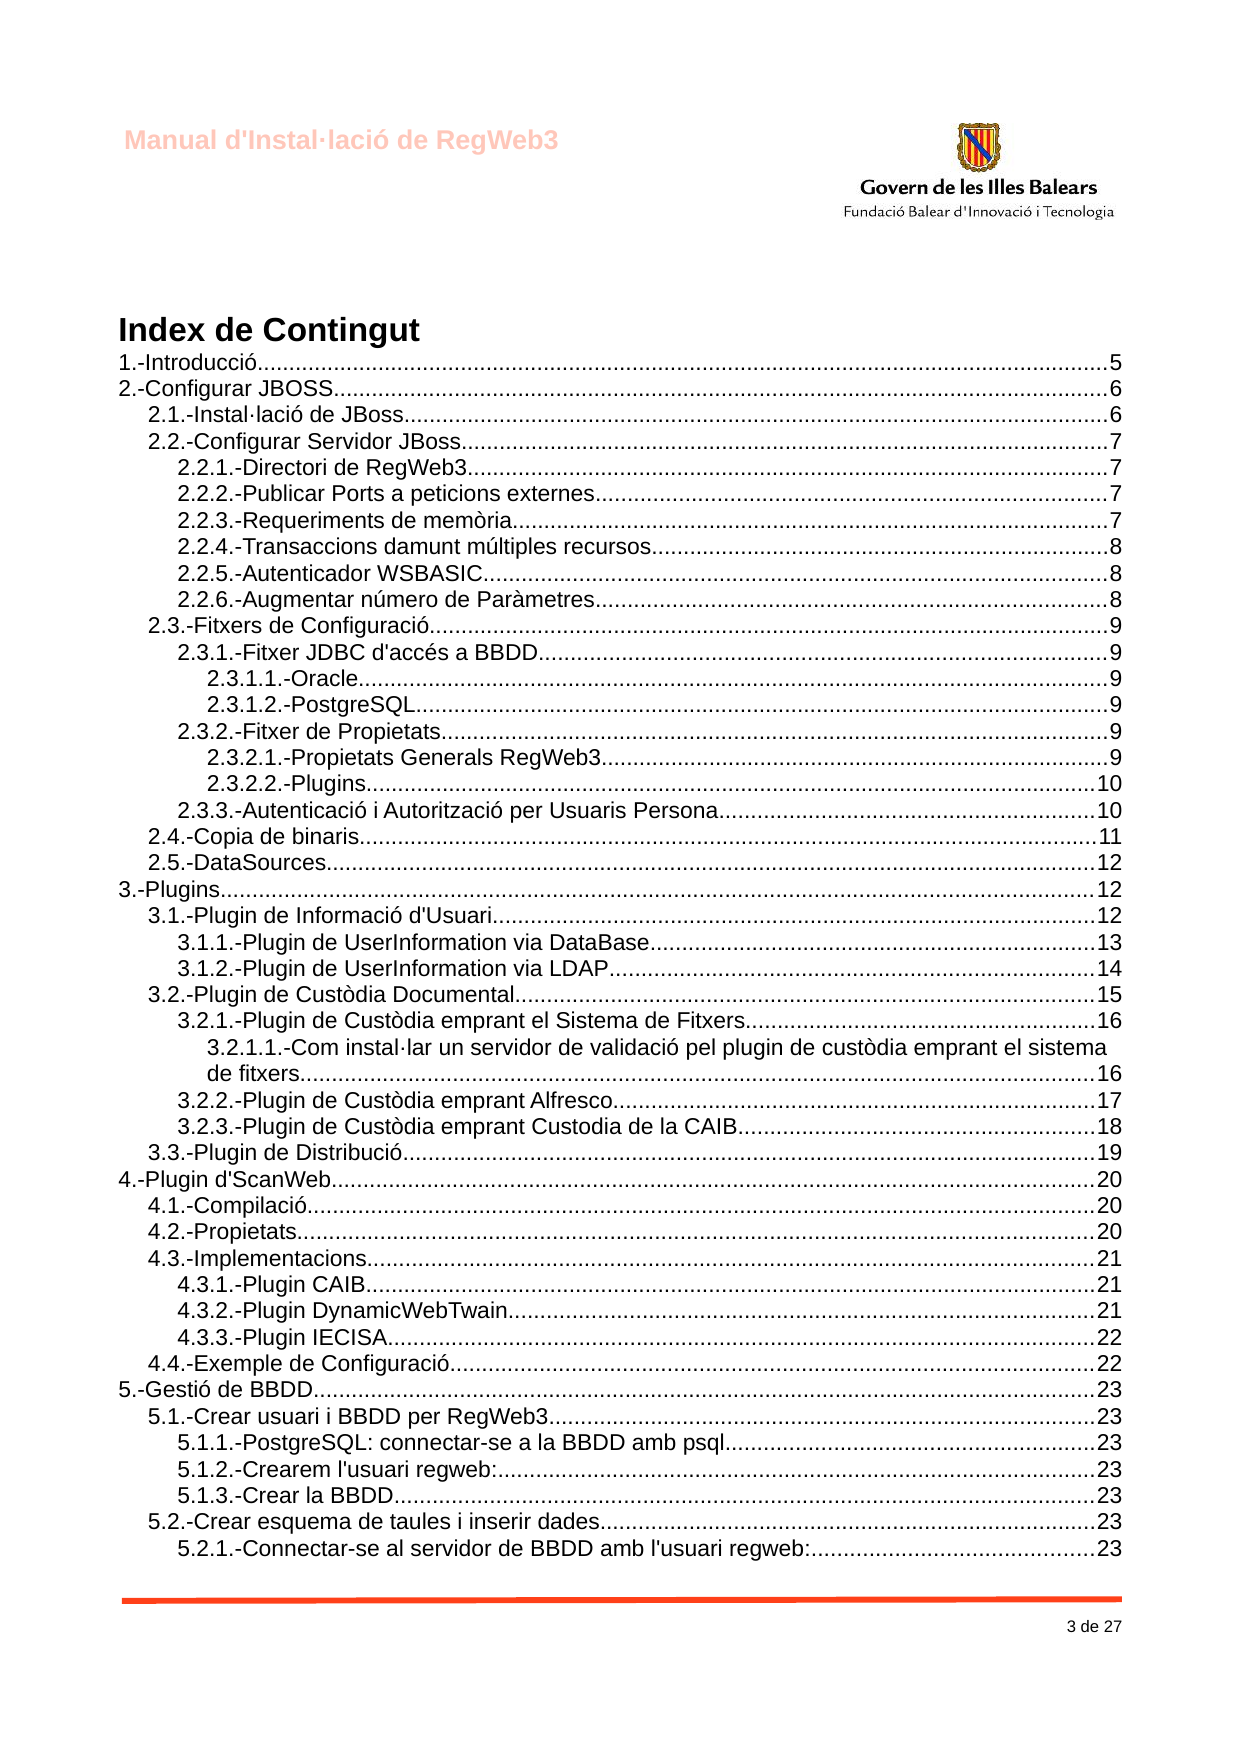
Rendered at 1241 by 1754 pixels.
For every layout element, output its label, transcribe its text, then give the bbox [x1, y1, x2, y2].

text 2.2.-Configurar Servidor JBoss 7 [148, 428, 1122, 454]
text 4.3.2.-Plugin DynamicWebTwain 21 [177, 1297, 1122, 1324]
text 5.1.2.-Crearem l'usuari regweb: 23 [177, 1456, 1122, 1482]
text 2.-Configurar JBOSS 6 [118, 375, 1122, 401]
text 5.2.-Crear esquema de taules i inserir dades 23 [148, 1508, 1122, 1534]
text 2.3.2.2.-Plugins 10 [207, 770, 1122, 797]
text 3.2.2.-Plugin de Custòdia emprant Alfresco 17 [177, 1087, 1122, 1113]
text 5.1.1.-PostgreSQL: connectar-se a la BBDD amb psql 23 [177, 1429, 1122, 1456]
text 3.2.3.-Plugin de Custòdia emprant Custodia de la CAIB 18 [177, 1113, 1122, 1139]
text 2.3.1.2.-PostgreSQL 9 [207, 691, 1122, 718]
text 5.1.-Crear usuari i BBDD per RegWeb3 23 [148, 1403, 1122, 1429]
text 2.2.1.-Directori de RegWeb3 7 [177, 454, 1122, 480]
text 2.3.3.-Autenticació i Autorització per Usuaris Persona 10 [177, 797, 1122, 823]
text 4.-Plugin d'ScanWeb 20 [118, 1166, 1122, 1192]
text 5.2.1.-Connectar-se al servidor de BBDD amb l'usuari regweb: 23 [177, 1534, 1122, 1561]
text 2.2.6.-Augmentar número de Paràmetres 8 [177, 586, 1122, 612]
text 2.2.4.-Transaccions damunt múltiples recursos 8 [177, 533, 1122, 559]
text 3.1.-Plugin de Informació d'Usuari 12 [148, 902, 1122, 928]
text 2.3.1.-Fitxer JDBC d'accés a BBDD 9 [177, 638, 1122, 665]
text 4.2.-Propietats 20 [148, 1218, 1122, 1245]
text 2.2.3.-Requeriments de memòria 7 [177, 507, 1122, 533]
text 4.3.1.-Plugin CAIB 21 [177, 1271, 1122, 1297]
text 2.3.-Fitxers de Configuració 9 [148, 612, 1122, 638]
text 1.-Introducció 5 [118, 349, 1122, 375]
text 3.2.1.1.-Com instal·lar un servidor de validació pel plugin de custòdia emprant el sistema de fitxers 16 [207, 1034, 1122, 1087]
text 2.2.5.-Autenticador WSBASIC 8 [177, 559, 1122, 586]
text 3.1.1.-Plugin de UserInformation via DataBase 13 [177, 928, 1122, 955]
subtitle Index de Contingut [118, 310, 1122, 349]
text 3.2.1.-Plugin de Custòdia emprant el Sistema de Fitxers 16 [177, 1007, 1122, 1034]
text 2.3.1.1.-Oracle 9 [207, 665, 1122, 691]
text 2.4.-Copia de binaris 11 [148, 823, 1122, 849]
text 3.1.2.-Plugin de UserInformation via LDAP 14 [177, 955, 1122, 981]
text 3.3.-Plugin de Distribució 19 [148, 1139, 1122, 1166]
text 2.3.2.1.-Propietats Generals RegWeb3 9 [207, 744, 1122, 770]
text 3.-Plugins 12 [118, 876, 1122, 902]
text 4.1.-Compilació 20 [148, 1192, 1122, 1218]
text 2.1.-Instal·lació de JBoss 6 [148, 401, 1122, 428]
text 5.-Gestió de BBDD 23 [118, 1376, 1122, 1403]
picture [840, 123, 1117, 220]
text 2.2.2.-Publicar Ports a peticions externes 7 [177, 480, 1122, 507]
text 5.1.3.-Crear la BBDD 23 [177, 1482, 1122, 1508]
text 2.5.-DataSources 12 [148, 849, 1122, 876]
text 3.2.-Plugin de Custòdia Documental 15 [148, 981, 1122, 1007]
text 4.4.-Exemple de Configuració 22 [148, 1350, 1122, 1376]
text 2.3.2.-Fitxer de Propietats 9 [177, 718, 1122, 744]
text 4.3.3.-Plugin IECISA 22 [177, 1324, 1122, 1350]
text 4.3.-Implementacions 21 [148, 1245, 1122, 1271]
